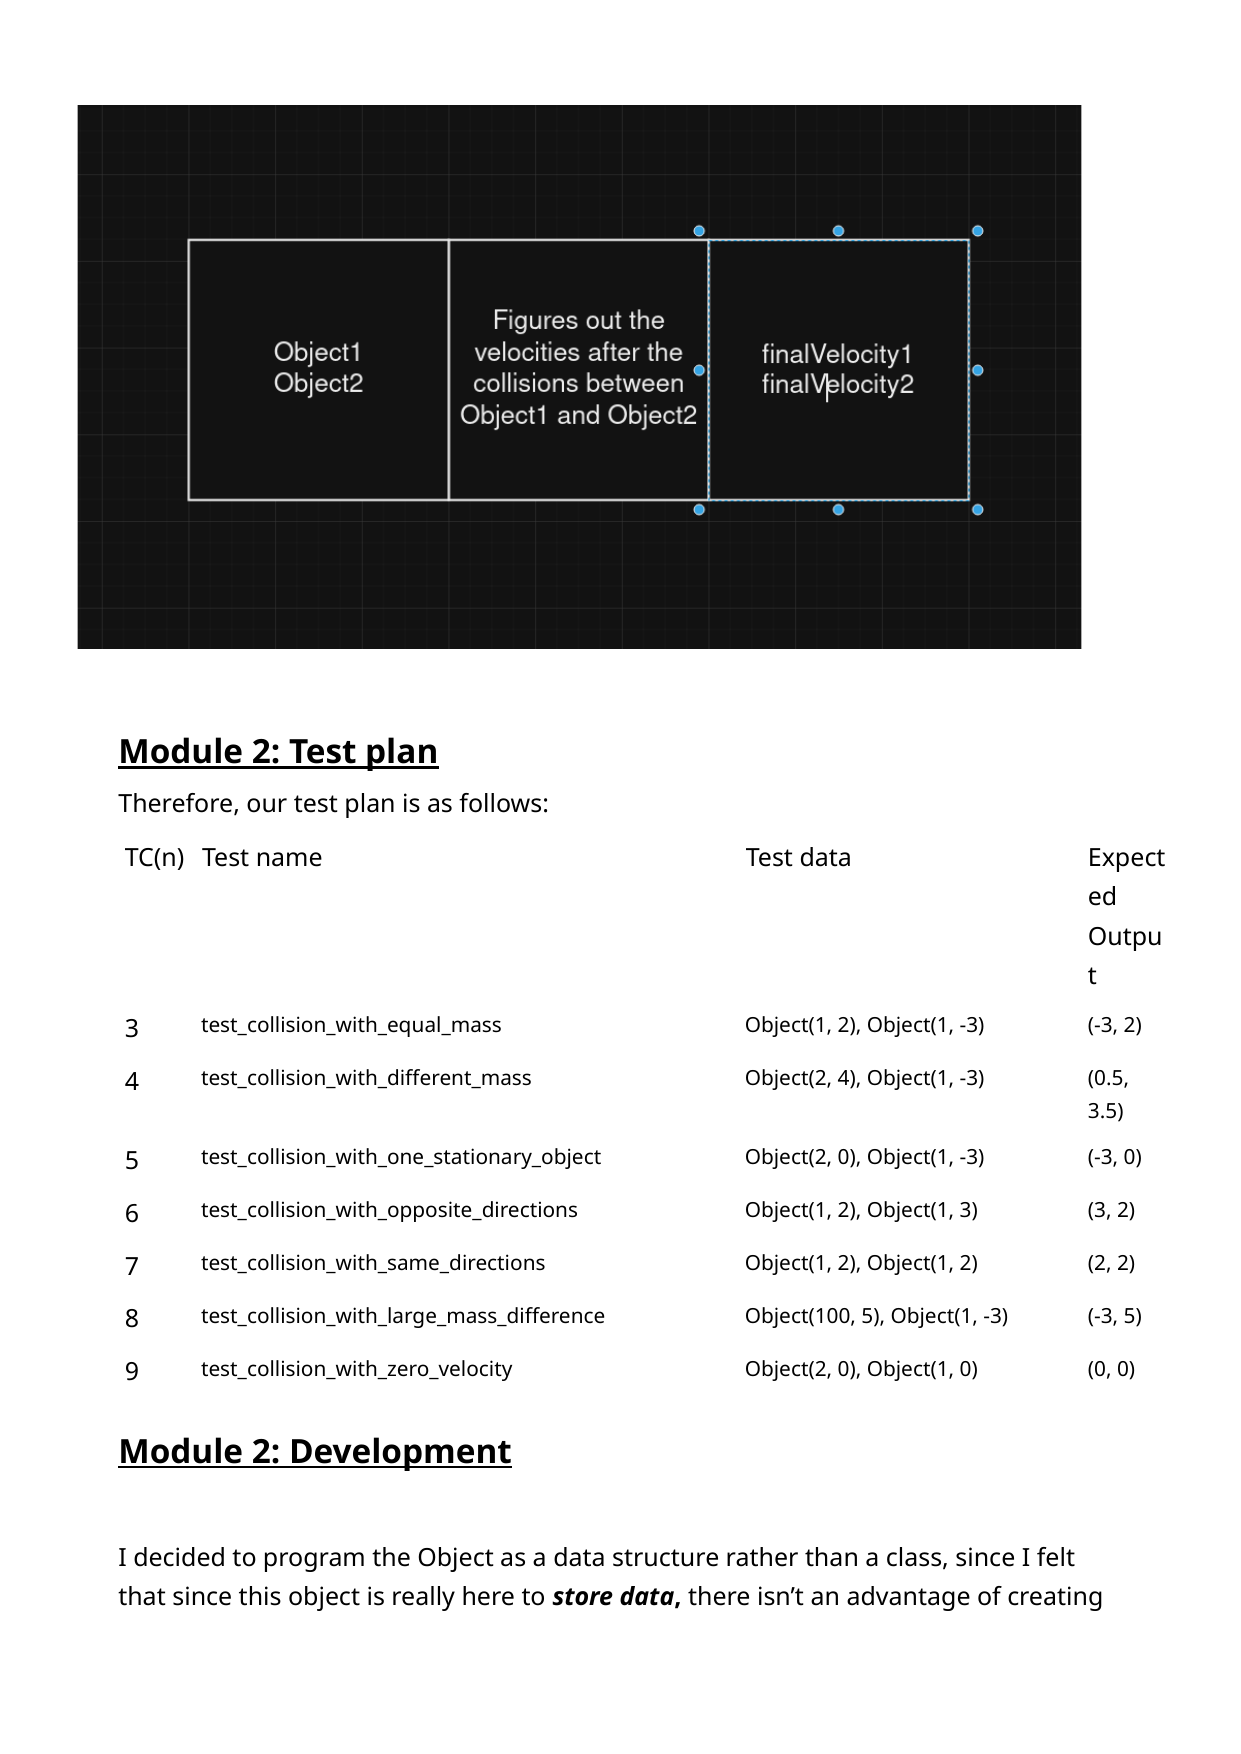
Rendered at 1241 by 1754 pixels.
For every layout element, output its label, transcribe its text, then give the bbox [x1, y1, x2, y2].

table_cell Object(1, 2), Object(1, 2) [739, 1248, 1088, 1301]
table_cell (0, 0) [1088, 1354, 1170, 1407]
table_cell (-3, 2) [1088, 1010, 1170, 1063]
subtitle Module 2: Development [118, 1428, 1122, 1473]
table_cell test_collision_with_zero_velocity [195, 1354, 739, 1407]
table_cell 5 [118, 1142, 195, 1195]
table_cell test_collision_with_equal_mass [195, 1010, 739, 1063]
table_cell test_collision_with_same_directions [195, 1248, 739, 1301]
table_cell 4 [118, 1063, 195, 1142]
text Therefore, our test plan is as follows: [118, 786, 1122, 820]
table_cell (0.5, 3.5) [1088, 1063, 1170, 1142]
table_cell test_collision_with_different_mass [195, 1063, 739, 1142]
picture [77, 105, 1082, 649]
table_cell (-3, 0) [1088, 1142, 1170, 1195]
table_cell 9 [118, 1354, 195, 1407]
table_header Test name [195, 840, 739, 1010]
table_header Test data [739, 840, 1088, 1010]
table_cell 6 [118, 1195, 195, 1248]
table_cell Object(1, 2), Object(1, -3) [739, 1010, 1088, 1063]
table_header Expected Output [1088, 840, 1170, 1010]
table_cell test_collision_with_large_mass_difference [195, 1301, 739, 1354]
table_cell 8 [118, 1301, 195, 1354]
table_cell Object(1, 2), Object(1, 3) [739, 1195, 1088, 1248]
table_cell (-3, 5) [1088, 1301, 1170, 1354]
table_cell test_collision_with_one_stationary_object [195, 1142, 739, 1195]
table_cell (3, 2) [1088, 1195, 1170, 1248]
text I decided to program the Object as a data structure rather than a class, since I felt that since this object is really here to store data, there isn’t an advantage of creating [118, 1539, 1122, 1613]
table_cell Object(100, 5), Object(1, -3) [739, 1301, 1088, 1354]
table_cell 3 [118, 1010, 195, 1063]
table_cell test_collision_with_opposite_directions [195, 1195, 739, 1248]
table_cell Object(2, 4), Object(1, -3) [739, 1063, 1088, 1142]
table_cell Object(2, 0), Object(1, -3) [739, 1142, 1088, 1195]
subtitle Module 2: Test plan [118, 728, 1122, 773]
table_cell (2, 2) [1088, 1248, 1170, 1301]
table_cell 7 [118, 1248, 195, 1301]
table_header TC(n) [118, 840, 195, 1010]
table_cell Object(2, 0), Object(1, 0) [739, 1354, 1088, 1407]
